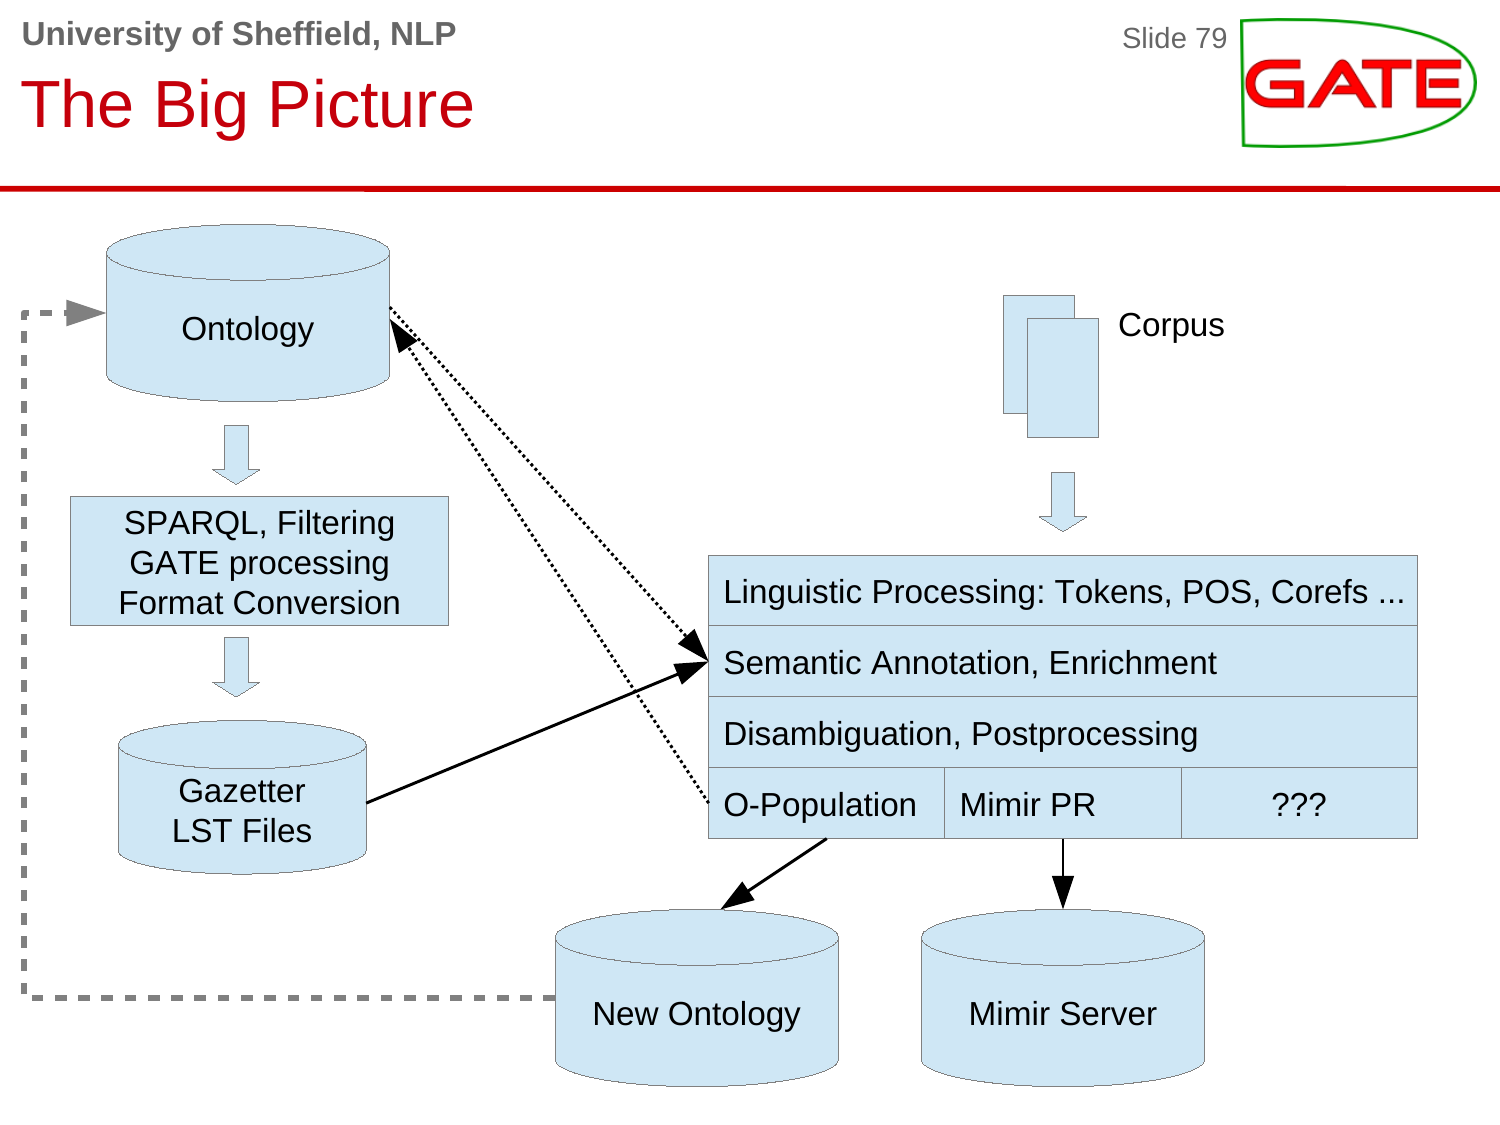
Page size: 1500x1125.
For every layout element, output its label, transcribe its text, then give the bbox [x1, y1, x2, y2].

text_box O-Population [708, 767, 944, 839]
text_box [1004, 295, 1098, 437]
text_box [212, 637, 260, 697]
text_box SPARQL, Filtering GATE processing Format Conversion [70, 496, 449, 626]
text_box Mimir PR [944, 767, 1181, 839]
text_box Linguistic Processing: Tokens, POS, Corefs ... [708, 555, 1418, 625]
picture [1240, 18, 1477, 148]
text_box Corpus [1103, 295, 1241, 355]
text_box ??? [1181, 767, 1418, 839]
text_box New Ontology [555, 909, 839, 1087]
title The Big Picture [20, 44, 1240, 166]
text_box [212, 425, 260, 485]
text_box Ontology [106, 224, 390, 402]
text_box Gazetter LST Files [118, 720, 367, 875]
text_box Disambiguation, Postprocessing [708, 696, 1418, 767]
text_box Mimir Server [921, 909, 1205, 1087]
text_box [1039, 472, 1087, 532]
text_box Semantic Annotation, Enrichment [708, 625, 1418, 696]
